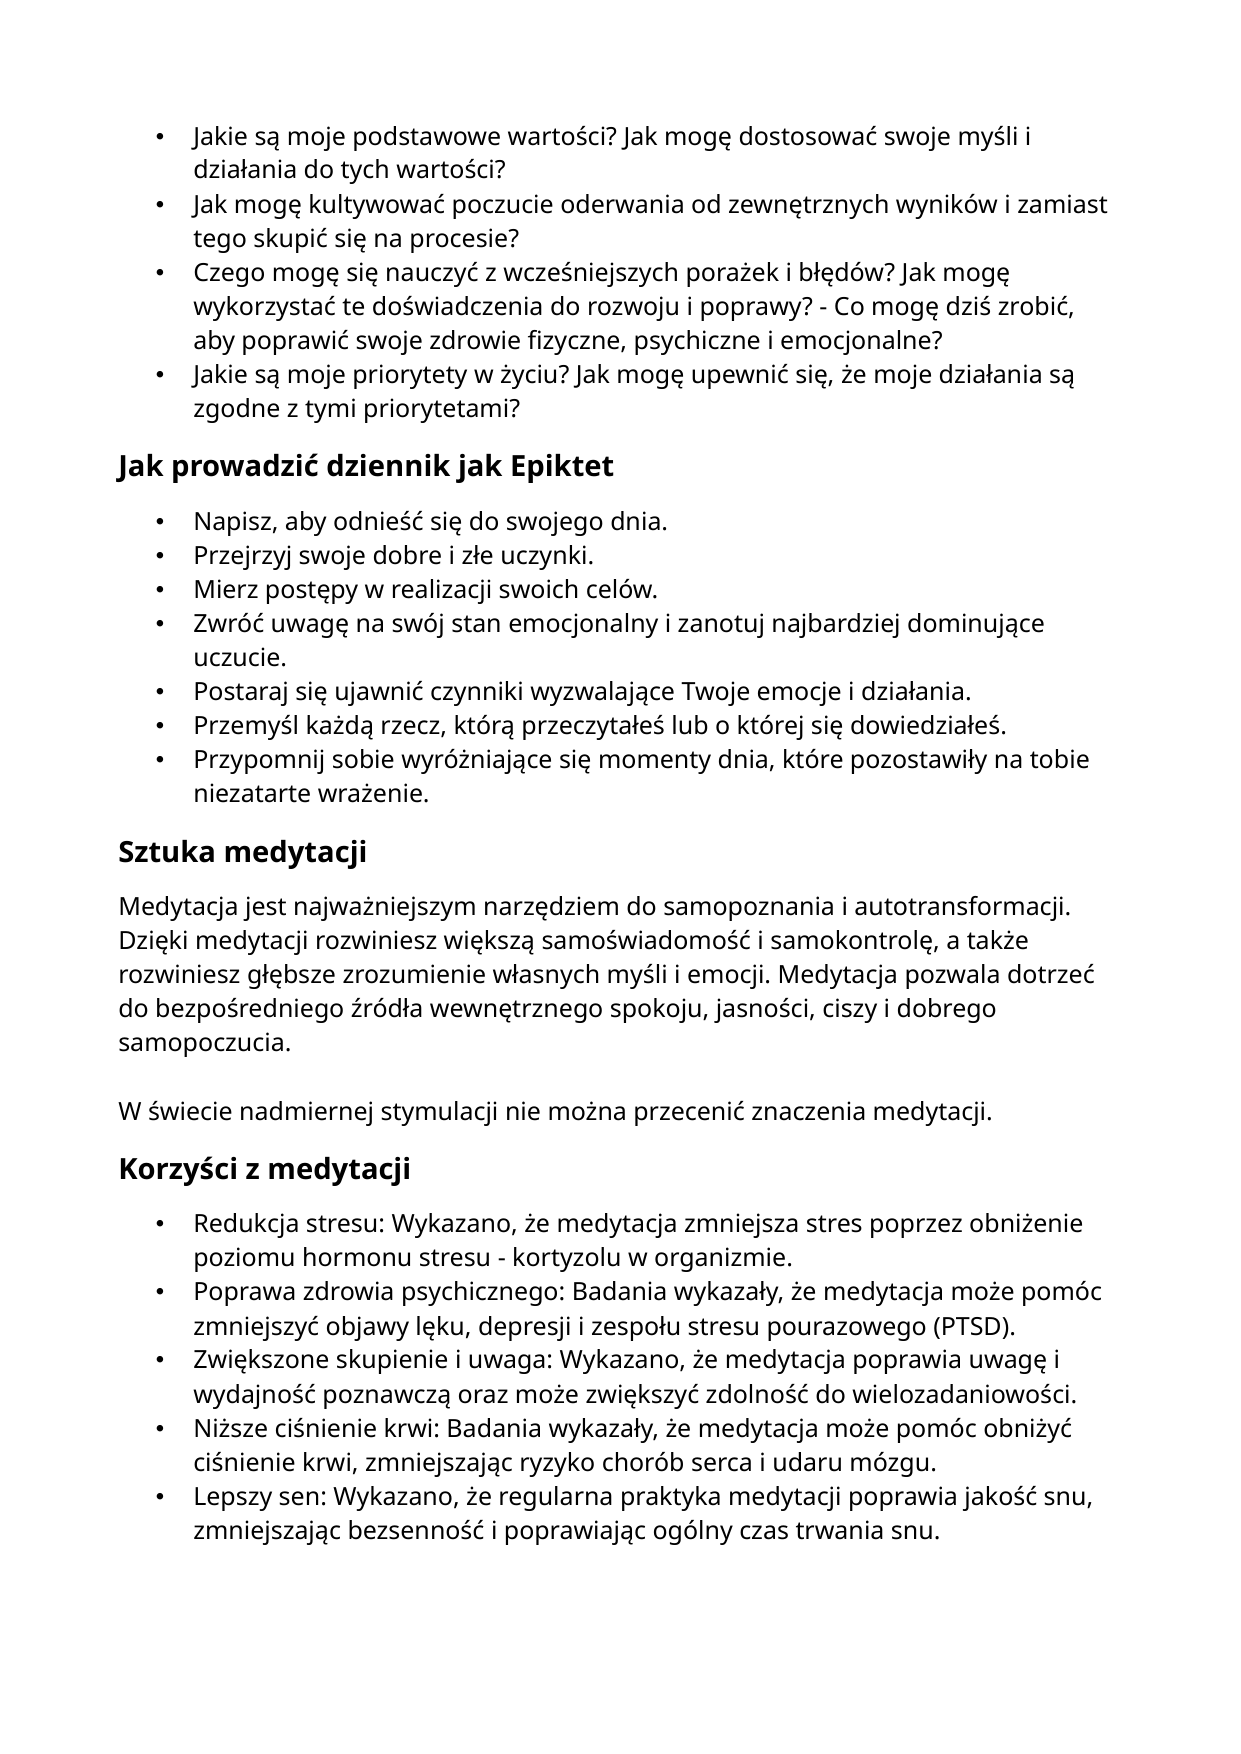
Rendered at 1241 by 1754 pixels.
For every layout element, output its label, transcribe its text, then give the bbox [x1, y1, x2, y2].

list Jakie są moje priorytety w życiu? Jak mogę upewnić się, że moje działania są zgodne z tymi priorytetami? [156, 357, 1122, 425]
list Redukcja stresu: Wykazano, że medytacja zmniejsza stres poprzez obniżenie poziomu hormonu stresu - kortyzolu w organizmie. [156, 1206, 1122, 1274]
subtitle Korzyści z medytacji [118, 1148, 1122, 1188]
list Jakie są moje podstawowe wartości? Jak mogę dostosować swoje myśli i działania do tych wartości? [156, 118, 1122, 186]
subtitle Sztuka medytacji [118, 831, 1122, 871]
list Poprawa zdrowia psychicznego: Badania wykazały, że medytacja może pomóc zmniejszyć objawy lęku, depresji i zespołu stresu pourazowego (PTSD). [156, 1274, 1122, 1342]
list Lepszy sen: Wykazano, że regularna praktyka medytacji poprawia jakość snu, zmniejszając bezsenność i poprawiając ogólny czas trwania snu. [156, 1478, 1122, 1547]
list Napisz, aby odnieść się do swojego dnia. [156, 503, 1122, 537]
list Czego mogę się nauczyć z wcześniejszych porażek i błędów? Jak mogę wykorzystać te doświadczenia do rozwoju i poprawy? - Co mogę dziś zrobić, aby poprawić swoje zdrowie fizyczne, psychiczne i emocjonalne? [156, 254, 1122, 357]
list Zwiększone skupienie i uwaga: Wykazano, że medytacja poprawia uwagę i wydajność poznawczą oraz może zwiększyć zdolność do wielozadaniowości. [156, 1342, 1122, 1410]
list Przypomnij sobie wyróżniające się momenty dnia, które pozostawiły na tobie niezatarte wrażenie. [156, 742, 1122, 810]
list Mierz postępy w realizacji swoich celów. [156, 572, 1122, 606]
list Niższe ciśnienie krwi: Badania wykazały, że medytacja może pomóc obniżyć ciśnienie krwi, zmniejszając ryzyko chorób serca i udaru mózgu. [156, 1410, 1122, 1478]
list Przemyśl każdą rzecz, którą przeczytałeś lub o której się dowiedziałeś. [156, 708, 1122, 742]
subtitle Jak prowadzić dziennik jak Epiktet [118, 446, 1122, 485]
list Zwróć uwagę na swój stan emocjonalny i zanotuj najbardziej dominujące uczucie. [156, 606, 1122, 674]
text Medytacja jest najważniejszym narzędziem do samopoznania i autotransformacji. Dzięki medytacji rozwiniesz większą samoświadomość i samokontrolę, a także rozwiniesz głębsze zrozumienie własnych myśli i emocji. Medytacja pozwala dotrzeć do bezpośredniego źródła wewnętrznego spokoju, jasności, ciszy i dobrego samopoczucia. [118, 889, 1122, 1059]
list Postaraj się ujawnić czynniki wyzwalające Twoje emocje i działania. [156, 674, 1122, 708]
list Przejrzyj swoje dobre i złe uczynki. [156, 537, 1122, 572]
text W świecie nadmiernej stymulacji nie można przecenić znaczenia medytacji. [118, 1093, 1122, 1127]
list Jak mogę kultywować poczucie oderwania od zewnętrznych wyników i zamiast tego skupić się na procesie? [156, 186, 1122, 254]
